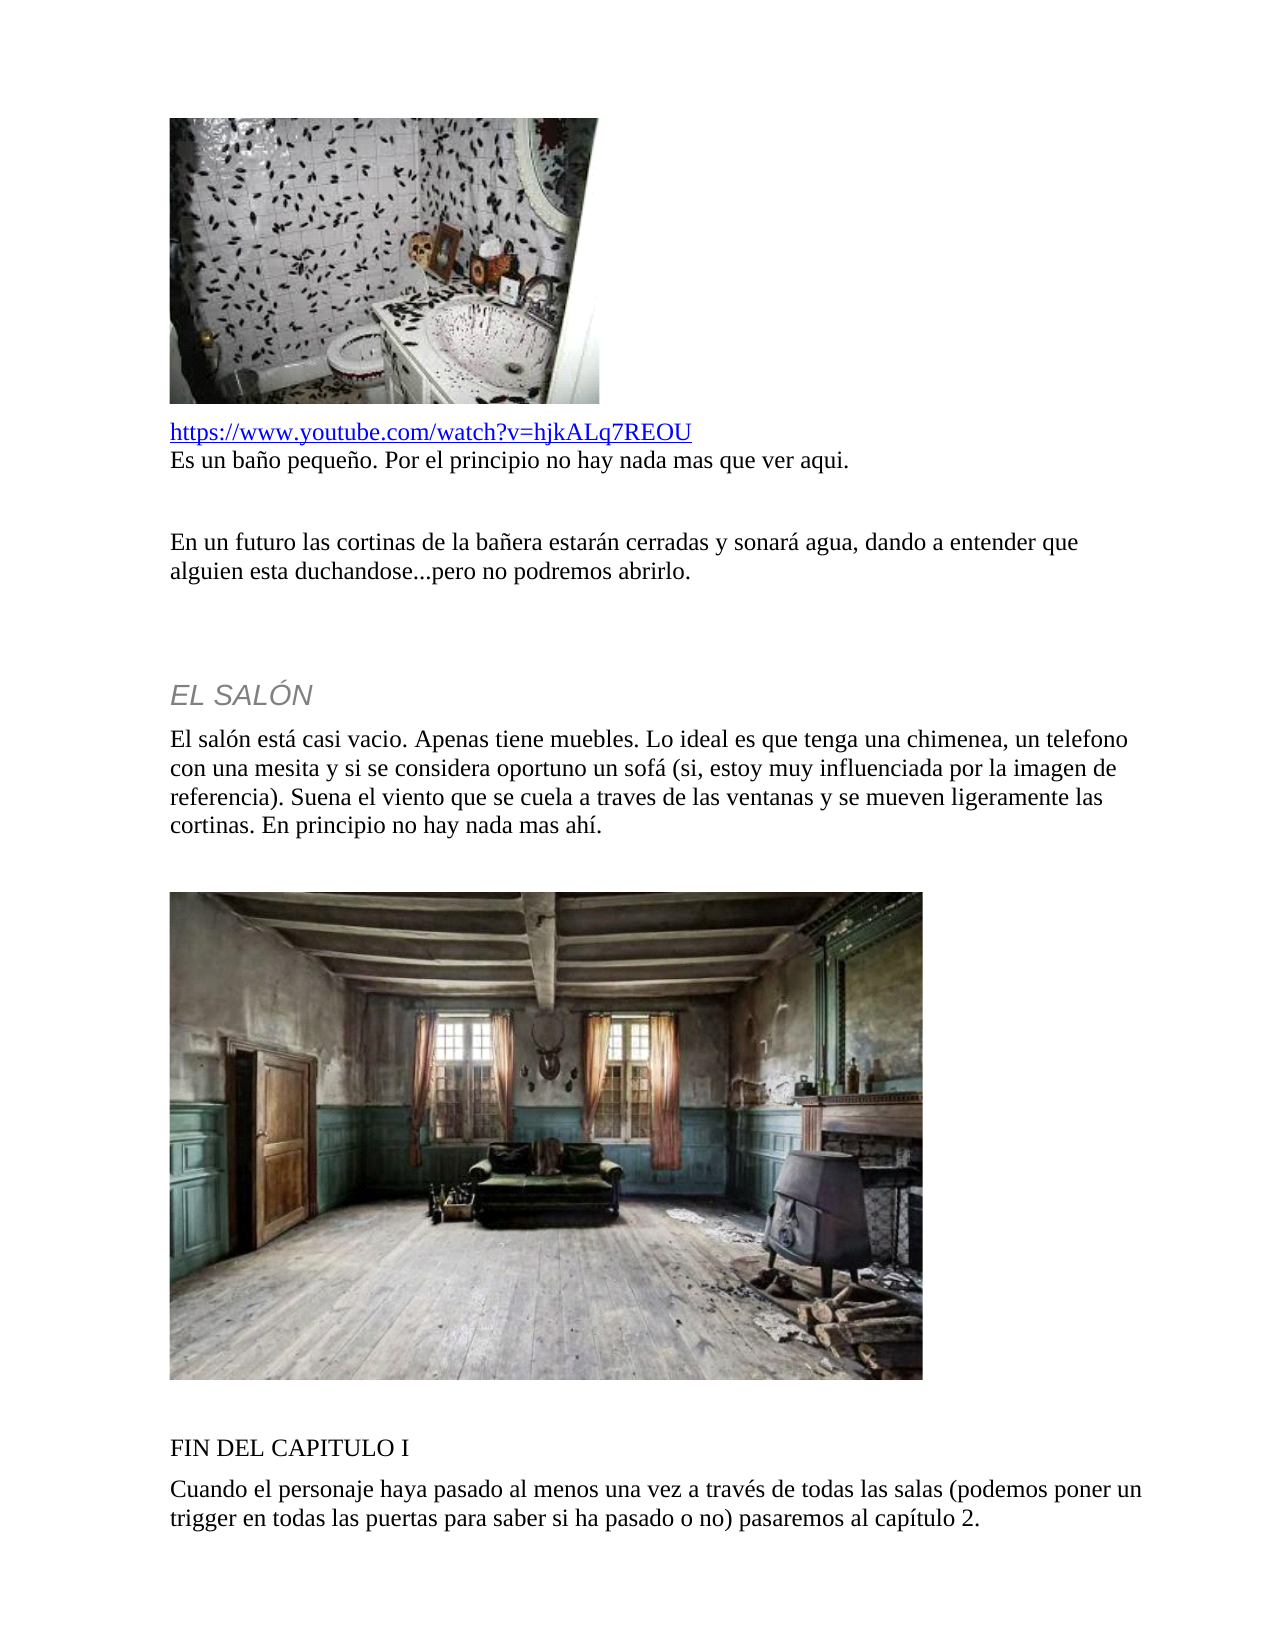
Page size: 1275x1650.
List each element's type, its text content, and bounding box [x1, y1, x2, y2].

text https://www.youtube.com/watch?v=hjkALq7REOU Es un baño pequeño. Por el principio no hay nada mas que ver aqui. [170, 417, 1157, 474]
text Cuando el personaje haya pasado al menos una vez a través de todas las salas (podemos poner un trigger en todas las puertas para saber si ha pasado o no) pasaremos al capítulo 2. [170, 1474, 1157, 1531]
text FIN DEL CAPITULO I [170, 1433, 1157, 1461]
text El salón está casi vacio. Apenas tiene muebles. Lo ideal es que tenga una chimenea, un telefono con una mesita y si se considera oportuno un sofá (si, estoy muy influenciada por la imagen de referencia). Suena el viento que se cuela a traves de las ventanas y se mueven ligeramente las cortinas. En principio no hay nada mas ahí. [170, 724, 1157, 839]
text En un futuro las cortinas de la bañera estarán cerradas y sonará agua, dando a entender que alguien esta duchandose...pero no podremos abrirlo. [170, 527, 1157, 584]
text EL SALÓN [170, 678, 1157, 712]
